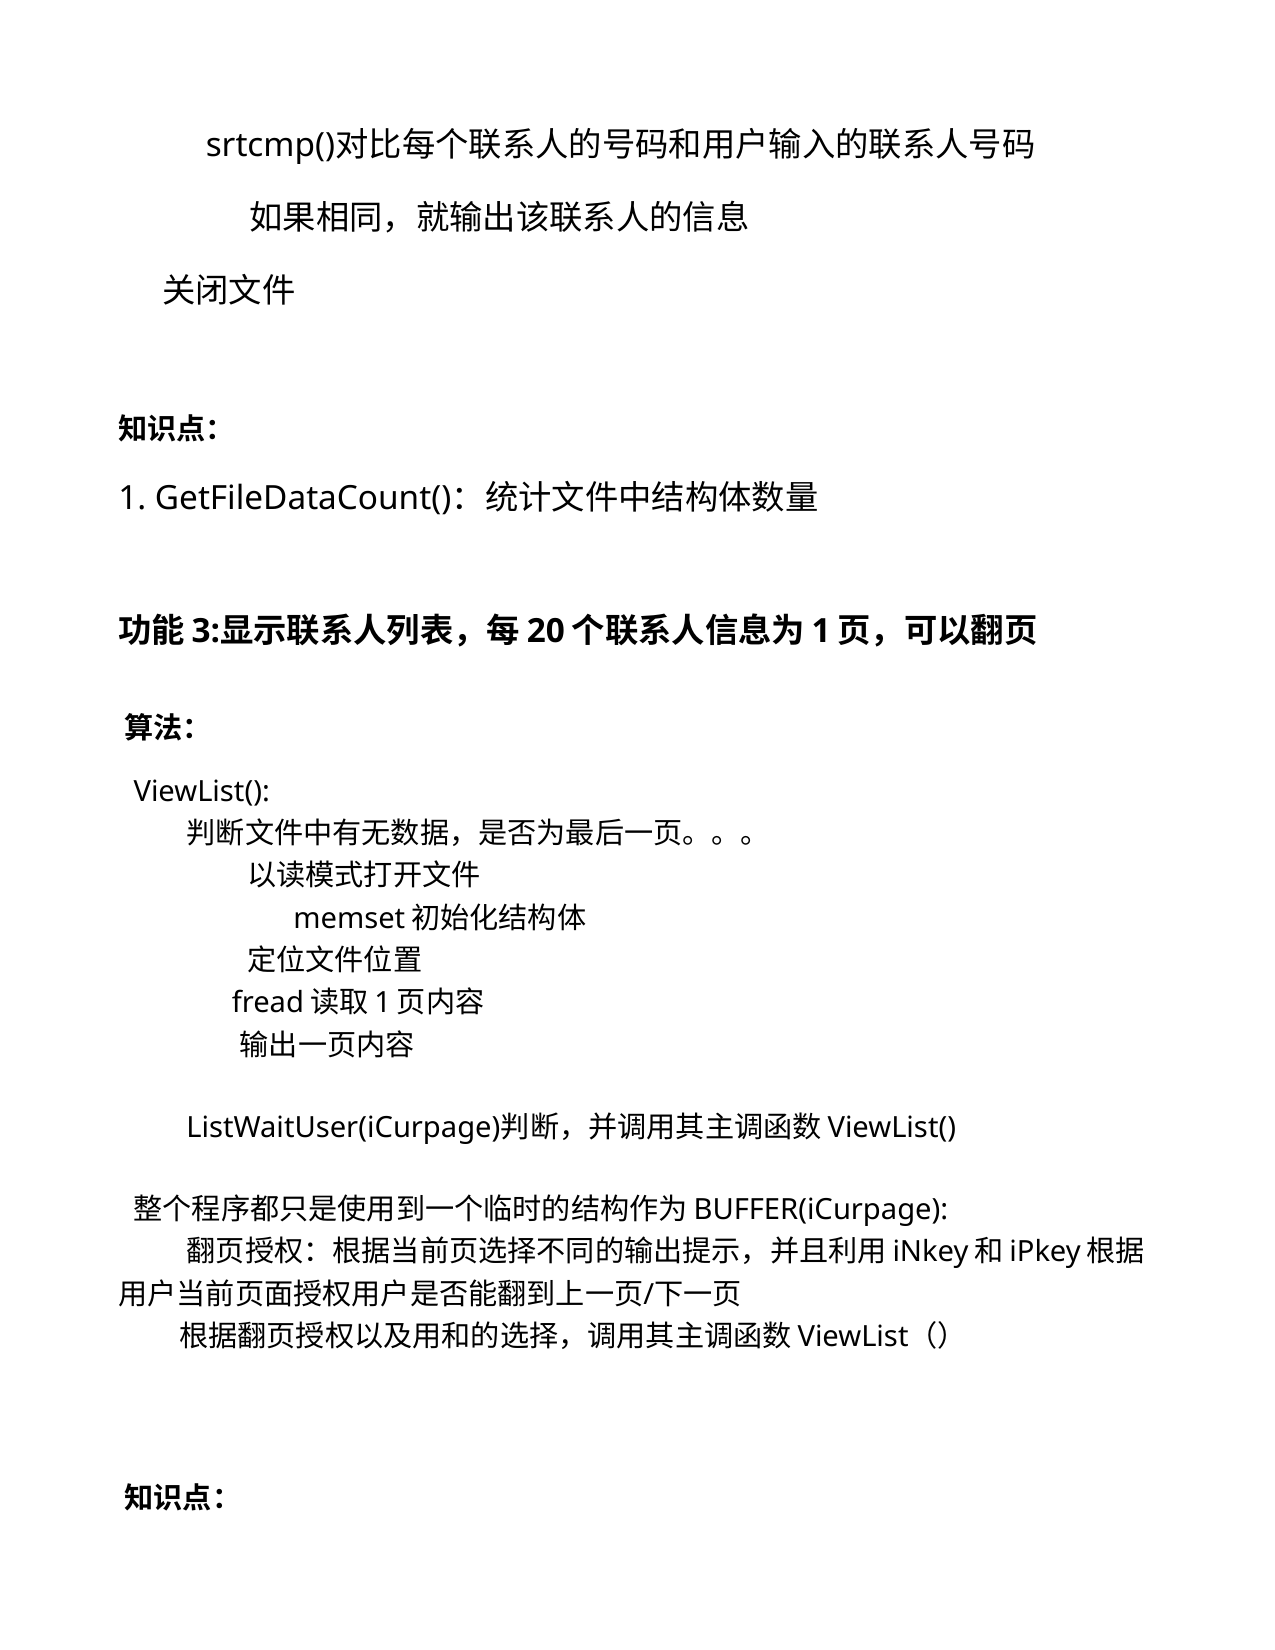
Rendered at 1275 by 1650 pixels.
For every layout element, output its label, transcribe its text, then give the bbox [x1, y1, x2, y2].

subtitle 功能3:显示联系人列表，每20个联系人信息为1页，可以翻页 [118, 604, 1157, 652]
text 翻页授权：根据当前页选择不同的输出提示，并且利用iNkey和iPkey根据用户当前页面授权用户是否能翻到上一页/下一页 [118, 1228, 1157, 1313]
text 根据翻页授权以及用和的选择，调用其主调函数ViewList（） [118, 1313, 1157, 1355]
text ViewList(): [118, 770, 1157, 809]
text 1. GetFileDataCount()：统计文件中结构体数量 [118, 471, 1157, 519]
text 定位文件位置 [118, 937, 1157, 979]
text ListWaitUser(iCurpage)判断，并调用其主调函数ViewList() [118, 1103, 1157, 1146]
text 算法： [118, 704, 1157, 747]
text fread读取1页内容 [118, 979, 1157, 1021]
text 输出一页内容 [118, 1021, 1157, 1064]
text srtcmp()对比每个联系人的号码和用户输入的联系人号码 [118, 118, 1157, 167]
text 知识点： [118, 1474, 1157, 1517]
text 知识点： [118, 405, 1157, 448]
text 关闭文件 [118, 263, 1157, 312]
text 整个程序都只是使用到一个临时的结构作为BUFFER(iCurpage): [118, 1186, 1157, 1228]
text 以读模式打开文件 [118, 852, 1157, 894]
text 判断文件中有无数据，是否为最后一页。。。 [118, 809, 1157, 852]
text memset初始化结构体 [118, 894, 1157, 937]
text 如果相同，就输出该联系人的信息 [118, 191, 1157, 239]
